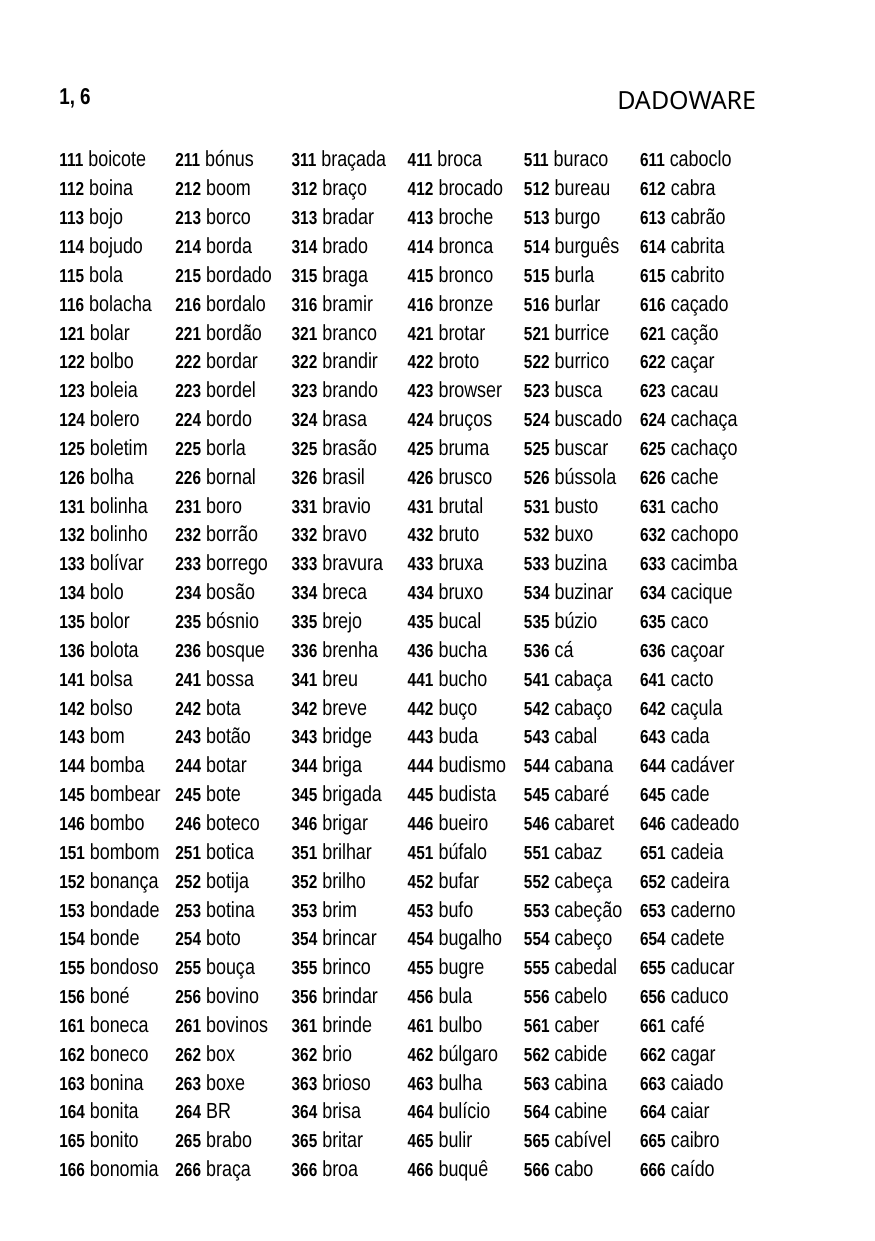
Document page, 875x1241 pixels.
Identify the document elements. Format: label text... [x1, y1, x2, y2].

text 141 bolsa [59, 666, 175, 691]
text 215 bordado [175, 262, 291, 287]
text 365 britar [291, 1127, 407, 1152]
text 512 bureau [524, 175, 640, 200]
text 246 boteco [175, 810, 291, 835]
text 321 branco [291, 319, 407, 344]
text 554 cabeço [524, 925, 640, 950]
text 313 bradar [291, 204, 407, 229]
text 514 burguês [524, 233, 640, 258]
text 626 cache [640, 464, 756, 489]
text 525 buscar [524, 435, 640, 460]
text 453 bufo [407, 896, 524, 922]
text 466 buquê [407, 1156, 524, 1181]
text 413 broche [407, 204, 524, 229]
text 252 botija [175, 868, 291, 893]
text 526 bússola [524, 464, 640, 489]
text 155 bondoso [59, 954, 175, 979]
text 135 bolor [59, 608, 175, 633]
text 224 bordo [175, 406, 291, 431]
text 531 busto [524, 492, 640, 518]
text 555 cabedal [524, 954, 640, 979]
text 551 cabaz [524, 839, 640, 864]
text 351 brilhar [291, 839, 407, 864]
text 414 bronca [407, 233, 524, 258]
text 214 borda [175, 233, 291, 258]
text 444 budismo [407, 752, 524, 777]
text 216 bordalo [175, 291, 291, 316]
text 634 cacique [640, 579, 756, 604]
text 243 botão [175, 723, 291, 748]
text 213 borco [175, 204, 291, 229]
text 1, 6 [59, 83, 177, 109]
text 152 bonança [59, 868, 175, 893]
text 332 bravo [291, 521, 407, 546]
text 635 caco [640, 608, 756, 633]
text 235 bósnio [175, 608, 291, 633]
text 451 búfalo [407, 839, 524, 864]
text 442 buço [407, 694, 524, 719]
text 222 bordar [175, 348, 291, 373]
text 433 bruxa [407, 550, 524, 575]
text 454 bugalho [407, 925, 524, 950]
text 314 brado [291, 233, 407, 258]
text 225 borla [175, 435, 291, 460]
text 354 brincar [291, 925, 407, 950]
text 523 busca [524, 377, 640, 402]
text 461 bulbo [407, 1012, 524, 1037]
text 156 boné [59, 983, 175, 1008]
text 665 caibro [640, 1127, 756, 1152]
text 622 caçar [640, 348, 756, 373]
text 434 bruxo [407, 579, 524, 604]
text 232 borrão [175, 521, 291, 546]
text 532 buxo [524, 521, 640, 546]
text 343 bridge [291, 723, 407, 748]
text 614 cabrita [640, 233, 756, 258]
text 125 boletim [59, 435, 175, 460]
text 324 brasa [291, 406, 407, 431]
text 664 caiar [640, 1098, 756, 1123]
text 513 burgo [524, 204, 640, 229]
text 315 braga [291, 262, 407, 287]
text 463 bulha [407, 1069, 524, 1095]
text 254 boto [175, 925, 291, 950]
text 333 bravura [291, 550, 407, 575]
text 651 cadeia [640, 839, 756, 864]
text 411 broca [407, 146, 524, 171]
text 645 cade [640, 781, 756, 806]
text 223 bordel [175, 377, 291, 402]
text 443 buda [407, 723, 524, 748]
text 456 bula [407, 983, 524, 1008]
text 546 cabaret [524, 810, 640, 835]
text 113 bojo [59, 204, 175, 229]
text 221 bordão [175, 319, 291, 344]
text 621 cação [640, 319, 756, 344]
text 124 bolero [59, 406, 175, 431]
text 416 bronze [407, 291, 524, 316]
text 653 caderno [640, 896, 756, 922]
text 132 bolinho [59, 521, 175, 546]
text 655 caducar [640, 954, 756, 979]
text 323 brando [291, 377, 407, 402]
text 151 bombom [59, 839, 175, 864]
text 251 botica [175, 839, 291, 864]
text 356 brindar [291, 983, 407, 1008]
text 541 cabaça [524, 666, 640, 691]
text 166 bonomia [59, 1156, 175, 1181]
text 161 boneca [59, 1012, 175, 1037]
text 425 bruma [407, 435, 524, 460]
text 362 brio [291, 1041, 407, 1066]
text 262 box [175, 1041, 291, 1066]
text 112 boina [59, 175, 175, 200]
text 522 burrico [524, 348, 640, 373]
text 163 bonina [59, 1069, 175, 1095]
text 566 cabo [524, 1156, 640, 1181]
text 325 brasão [291, 435, 407, 460]
text 562 cabide [524, 1041, 640, 1066]
text 366 broa [291, 1156, 407, 1181]
text 335 brejo [291, 608, 407, 633]
text 432 bruto [407, 521, 524, 546]
text 253 botina [175, 896, 291, 922]
text 244 botar [175, 752, 291, 777]
text 423 browser [407, 377, 524, 402]
text 441 bucho [407, 666, 524, 691]
text 122 bolbo [59, 348, 175, 373]
text 455 bugre [407, 954, 524, 979]
text 534 buzinar [524, 579, 640, 604]
text 415 bronco [407, 262, 524, 287]
text 644 cadáver [640, 752, 756, 777]
text 533 buzina [524, 550, 640, 575]
text 524 buscado [524, 406, 640, 431]
text 245 bote [175, 781, 291, 806]
text 515 burla [524, 262, 640, 287]
text 624 cachaça [640, 406, 756, 431]
text 616 caçado [640, 291, 756, 316]
text 561 caber [524, 1012, 640, 1037]
text 312 braço [291, 175, 407, 200]
text 133 bolívar [59, 550, 175, 575]
text 345 brigada [291, 781, 407, 806]
text 212 boom [175, 175, 291, 200]
text 511 buraco [524, 146, 640, 171]
text 115 bola [59, 262, 175, 287]
text 663 caiado [640, 1069, 756, 1095]
text 435 bucal [407, 608, 524, 633]
text 326 brasil [291, 464, 407, 489]
text 363 brioso [291, 1069, 407, 1095]
text 544 cabana [524, 752, 640, 777]
text 226 bornal [175, 464, 291, 489]
text 445 budista [407, 781, 524, 806]
text 116 bolacha [59, 291, 175, 316]
text 352 brilho [291, 868, 407, 893]
text 424 bruços [407, 406, 524, 431]
text 144 bomba [59, 752, 175, 777]
text 666 caído [640, 1156, 756, 1181]
text 421 brotar [407, 319, 524, 344]
text 662 cagar [640, 1041, 756, 1066]
text 121 bolar [59, 319, 175, 344]
text 632 cachopo [640, 521, 756, 546]
text 255 bouça [175, 954, 291, 979]
text 123 boleia [59, 377, 175, 402]
text 334 breca [291, 579, 407, 604]
text 241 bossa [175, 666, 291, 691]
text 654 cadete [640, 925, 756, 950]
text 355 brinco [291, 954, 407, 979]
text 263 boxe [175, 1069, 291, 1095]
text 165 bonito [59, 1127, 175, 1152]
text 261 bovinos [175, 1012, 291, 1037]
text 613 cabrão [640, 204, 756, 229]
text 552 cabeça [524, 868, 640, 893]
text 154 bonde [59, 925, 175, 950]
text 652 cadeira [640, 868, 756, 893]
text 611 caboclo [640, 146, 756, 171]
text 656 caduco [640, 983, 756, 1008]
text 436 bucha [407, 637, 524, 662]
text 264 BR [175, 1098, 291, 1123]
text 233 borrego [175, 550, 291, 575]
text 643 cada [640, 723, 756, 748]
text 256 bovino [175, 983, 291, 1008]
text 422 broto [407, 348, 524, 373]
text 353 brim [291, 896, 407, 922]
text 136 bolota [59, 637, 175, 662]
text 412 brocado [407, 175, 524, 200]
text 564 cabine [524, 1098, 640, 1123]
text 615 cabrito [640, 262, 756, 287]
text 341 breu [291, 666, 407, 691]
text 114 bojudo [59, 233, 175, 258]
text 661 café [640, 1012, 756, 1037]
text 164 bonita [59, 1098, 175, 1123]
text 623 cacau [640, 377, 756, 402]
text 545 cabaré [524, 781, 640, 806]
text 446 bueiro [407, 810, 524, 835]
text 636 caçoar [640, 637, 756, 662]
text 625 cachaço [640, 435, 756, 460]
text 234 bosão [175, 579, 291, 604]
text 231 boro [175, 492, 291, 518]
text 331 bravio [291, 492, 407, 518]
text 266 braça [175, 1156, 291, 1181]
text 265 brabo [175, 1127, 291, 1152]
text 146 bombo [59, 810, 175, 835]
text 342 breve [291, 694, 407, 719]
text 142 bolso [59, 694, 175, 719]
text 553 cabeção [524, 896, 640, 922]
text 131 bolinha [59, 492, 175, 518]
text 316 bramir [291, 291, 407, 316]
text 535 búzio [524, 608, 640, 633]
text 543 cabal [524, 723, 640, 748]
text 346 brigar [291, 810, 407, 835]
text 134 bolo [59, 579, 175, 604]
text 452 bufar [407, 868, 524, 893]
text 145 bombear [59, 781, 175, 806]
text 143 bom [59, 723, 175, 748]
text 462 búlgaro [407, 1041, 524, 1066]
text 631 cacho [640, 492, 756, 518]
text 344 briga [291, 752, 407, 777]
text 211 bónus [175, 146, 291, 171]
text 542 cabaço [524, 694, 640, 719]
text 162 boneco [59, 1041, 175, 1066]
text 516 burlar [524, 291, 640, 316]
text 111 boicote [59, 146, 175, 171]
text 311 braçada [291, 146, 407, 171]
text 426 brusco [407, 464, 524, 489]
text 236 bosque [175, 637, 291, 662]
text 322 brandir [291, 348, 407, 373]
text 464 bulício [407, 1098, 524, 1123]
text 556 cabelo [524, 983, 640, 1008]
text 633 cacimba [640, 550, 756, 575]
text 364 brisa [291, 1098, 407, 1123]
text 126 bolha [59, 464, 175, 489]
text 646 cadeado [640, 810, 756, 835]
text 641 cacto [640, 666, 756, 691]
text 642 caçula [640, 694, 756, 719]
text 361 brinde [291, 1012, 407, 1037]
text 536 cá [524, 637, 640, 662]
text 465 bulir [407, 1127, 524, 1152]
text 153 bondade [59, 896, 175, 922]
text 565 cabível [524, 1127, 640, 1152]
text 563 cabina [524, 1069, 640, 1095]
text 521 burrice [524, 319, 640, 344]
text 336 brenha [291, 637, 407, 662]
text 612 cabra [640, 175, 756, 200]
text 431 brutal [407, 492, 524, 518]
text 242 bota [175, 694, 291, 719]
